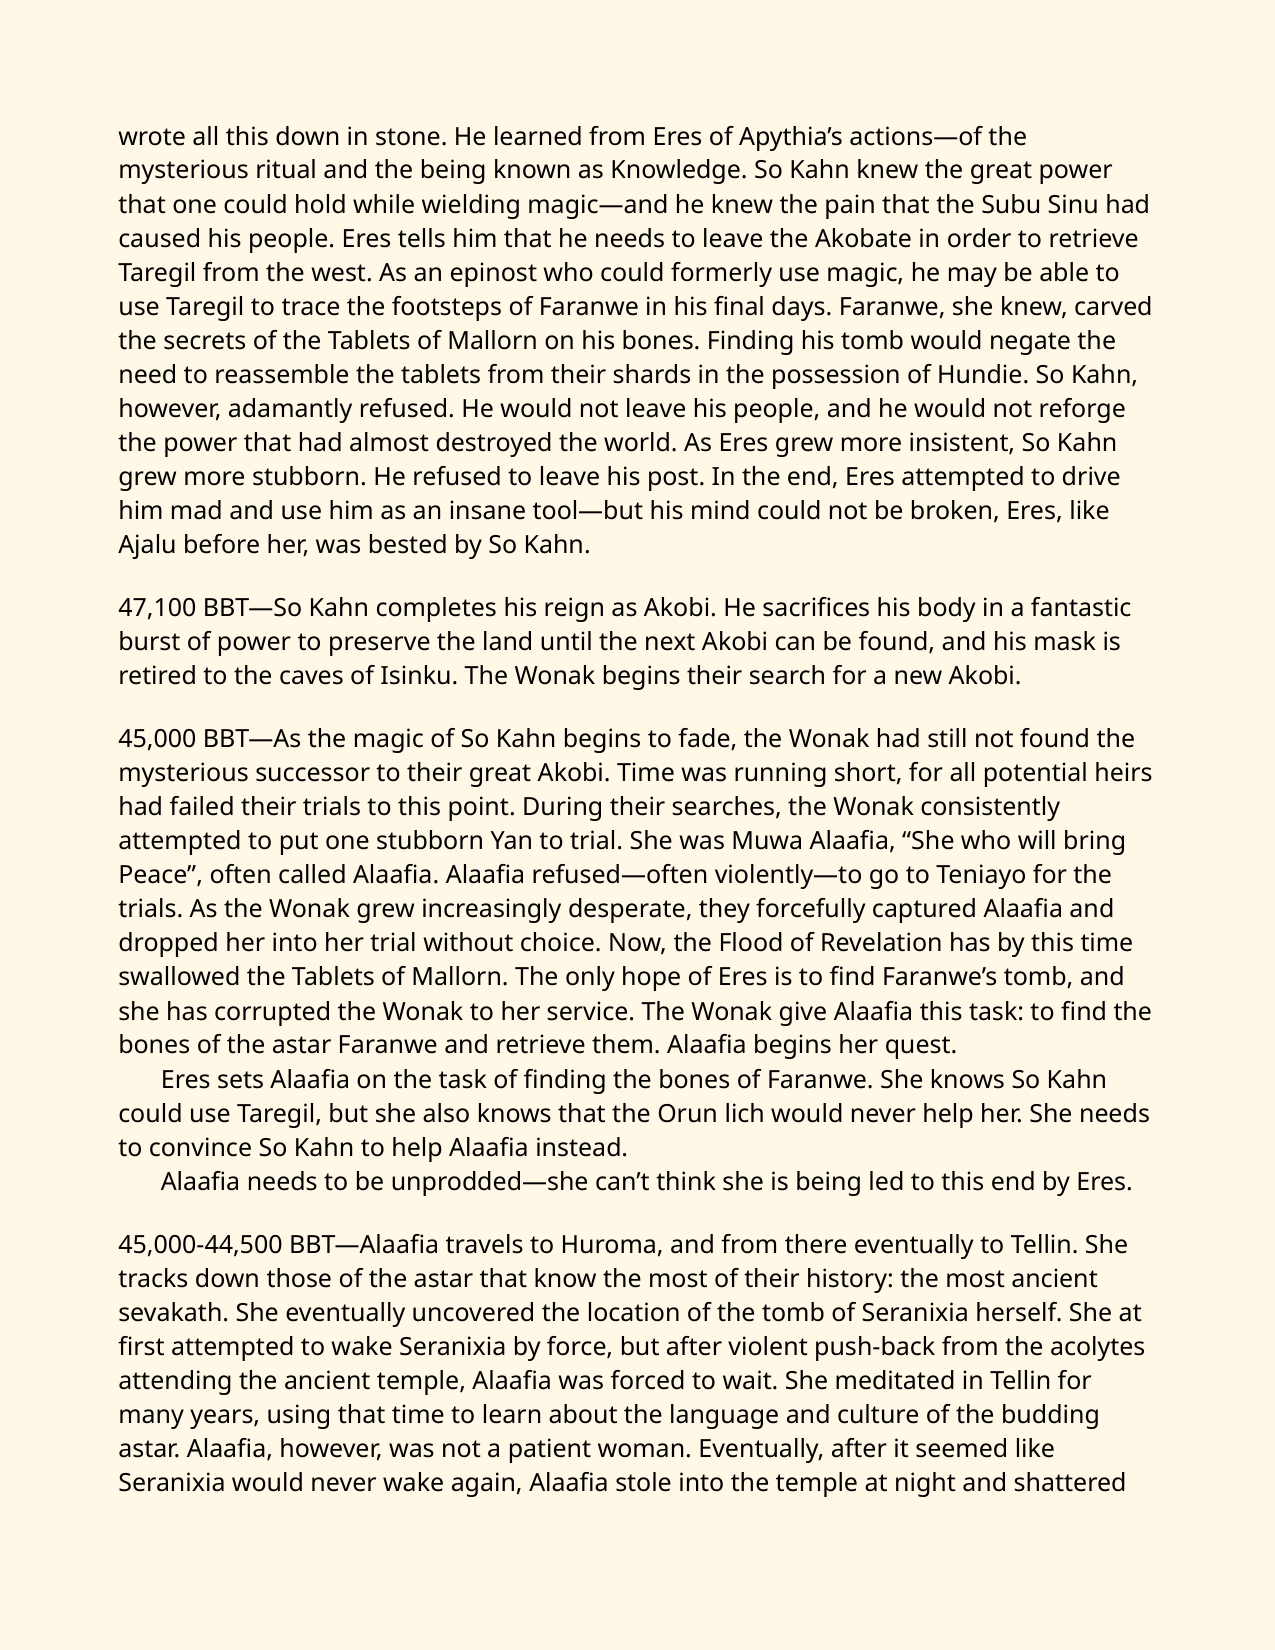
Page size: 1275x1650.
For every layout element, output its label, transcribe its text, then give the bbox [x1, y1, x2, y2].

text 47,100 BBT—So Kahn completes his reign as Akobi. He sacrifices his body in a fantastic burst of power to preserve the land until the next Akobi can be found, and his mask is retired to the caves of Isinku. The Wonak begins their search for a new Akobi. [118, 590, 1157, 692]
text Eres sets Alaafia on the task of finding the bones of Faranwe. She knows So Kahn could use Taregil, but she also knows that the Orun lich would never help her. She needs to convince So Kahn to help Alaafia instead. [118, 1061, 1157, 1163]
text 45,000 BBT—As the magic of So Kahn begins to fade, the Wonak had still not found the mysterious successor to their great Akobi. Time was running short, for all potential heirs had failed their trials to this point. During their searches, the Wonak consistently attempted to put one stubborn Yan to trial. She was Muwa Alaafia, “She who will bring Peace”, often called Alaafia. Alaafia refused—often violently—to go to Teniayo for the trials. As the Wonak grew increasingly desperate, they forcefully captured Alaafia and dropped her into her trial without choice. Now, the Flood of Revelation has by this time swallowed the Tablets of Mallorn. The only hope of Eres is to find Faranwe’s tomb, and she has corrupted the Wonak to her service. The Wonak give Alaafia this task: to find the bones of the astar Faranwe and retrieve them. Alaafia begins her quest. [118, 721, 1157, 1061]
text 45,000-44,500 BBT—Alaafia travels to Huroma, and from there eventually to Tellin. She tracks down those of the astar that know the most of their history: the most ancient sevakath. She eventually uncovered the location of the tomb of Seranixia herself. She at first attempted to wake Seranixia by force, but after violent push-back from the acolytes attending the ancient temple, Alaafia was forced to wait. She meditated in Tellin for many years, using that time to learn about the language and culture of the budding astar. Alaafia, however, was not a patient woman. Eventually, after it seemed like Seranixia would never wake again, Alaafia stole into the temple at night and shattered [118, 1226, 1157, 1499]
text Alaafia needs to be unprodded—she can’t think she is being led to this end by Eres. [118, 1163, 1157, 1197]
text wrote all this down in stone. He learned from Eres of Apythia’s actions—of the mysterious ritual and the being known as Knowledge. So Kahn knew the great power that one could hold while wielding magic—and he knew the pain that the Subu Sinu had caused his people. Eres tells him that he needs to leave the Akobate in order to retrieve Taregil from the west. As an epinost who could formerly use magic, he may be able to use Taregil to trace the footsteps of Faranwe in his final days. Faranwe, she knew, carved the secrets of the Tablets of Mallorn on his bones. Finding his tomb would negate the need to reassemble the tablets from their shards in the possession of Hundie. So Kahn, however, adamantly refused. He would not leave his people, and he would not reforge the power that had almost destroyed the world. As Eres grew more insistent, So Kahn grew more stubborn. He refused to leave his post. In the end, Eres attempted to drive him mad and use him as an insane tool—but his mind could not be broken, Eres, like Ajalu before her, was bested by So Kahn. [118, 118, 1157, 561]
